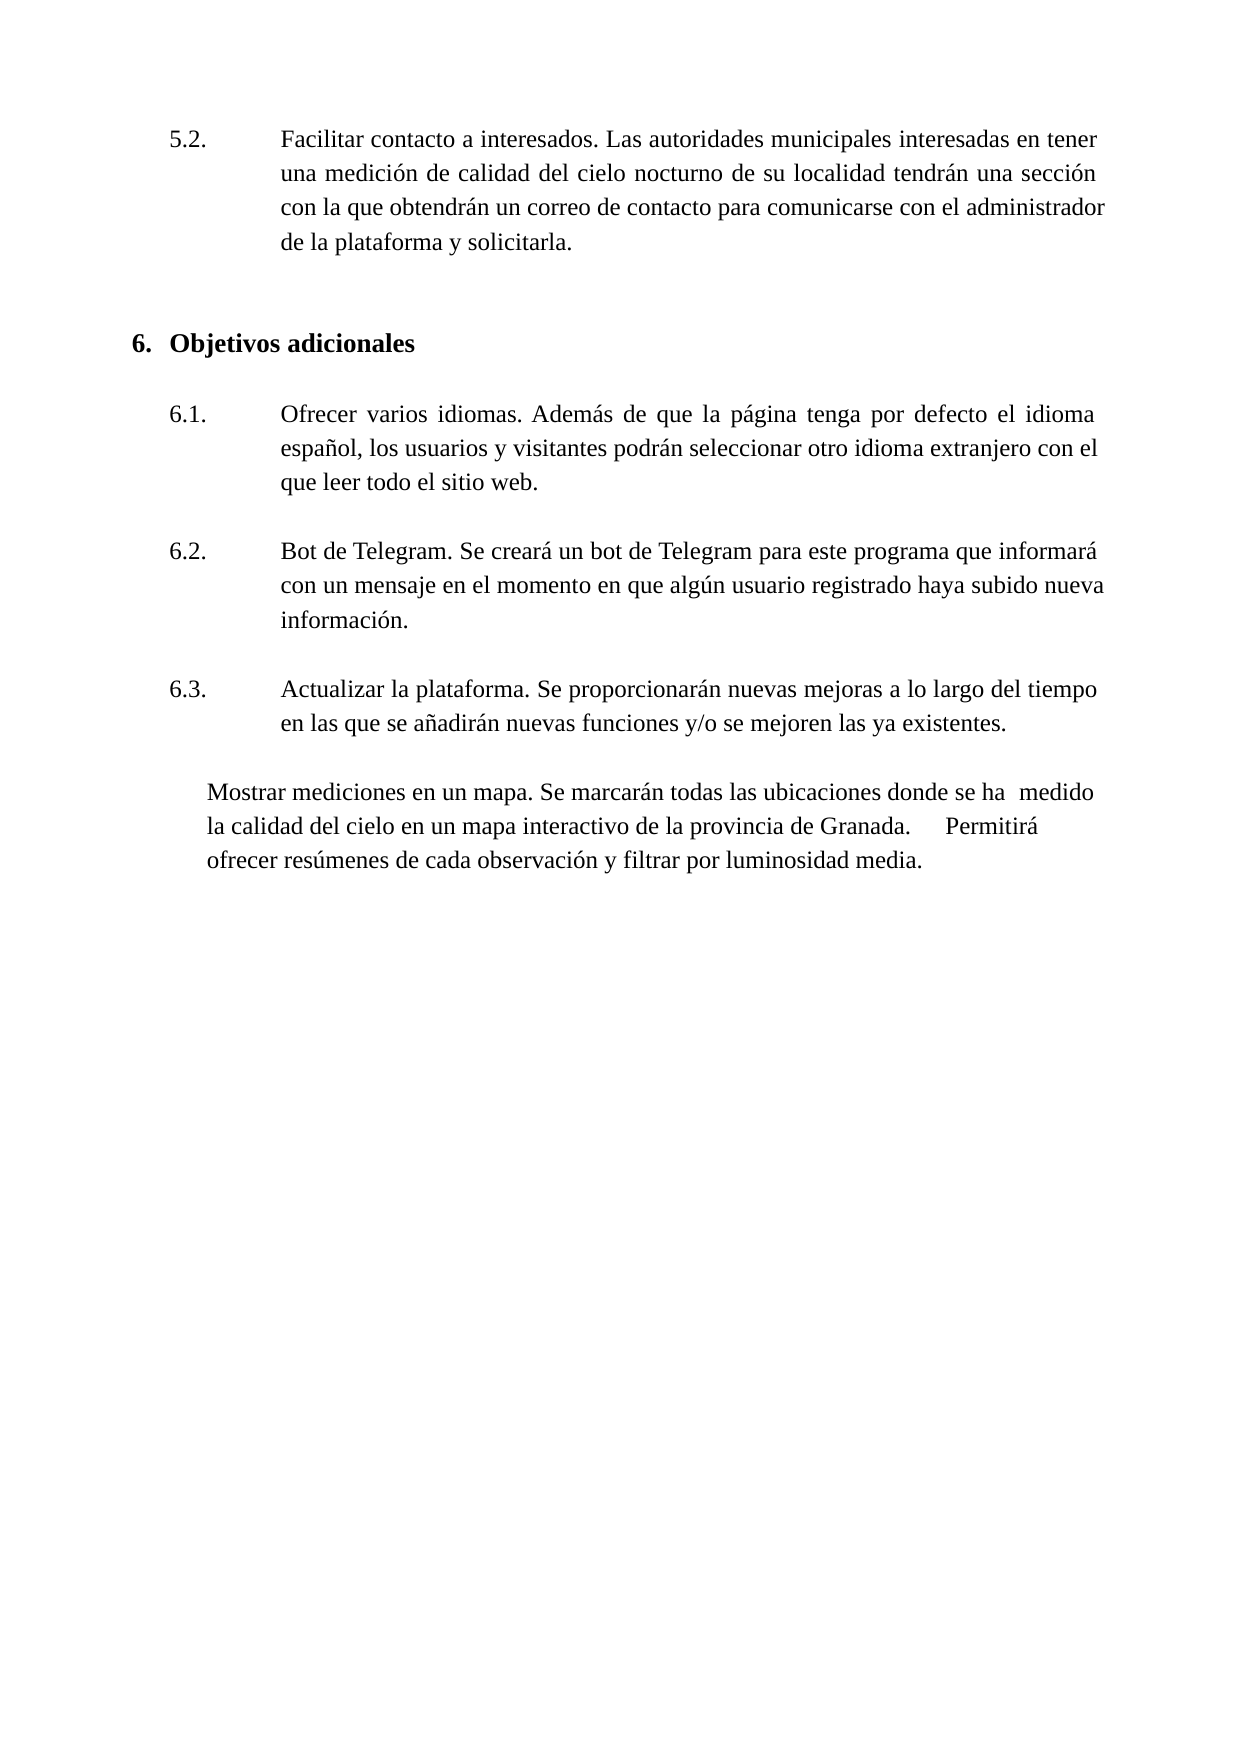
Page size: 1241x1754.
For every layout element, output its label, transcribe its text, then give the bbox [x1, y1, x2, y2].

list Facilitar contacto a interesados. Las autoridades municipales interesadas en tener una medición de calidad del cielo nocturno de su localidad tendrán una sección con la que obtendrán un correo de contacto para comunicarse con el administrador de la plataforma y solicitarla. [169, 118, 1106, 256]
list Actualizar la plataforma. Se proporcionarán nuevas mejoras a lo largo del tiempo en las que se añadirán nuevas funciones y/o se mejoren las ya existentes. [169, 668, 1106, 737]
list Bot de Telegram. Se creará un bot de Telegram para este programa que informará con un mensaje en el momento en que algún usuario registrado haya subido nueva información. [169, 531, 1106, 634]
list Ofrecer varios idiomas. Además de que la página tenga por defecto el idioma español, los usuarios y visitantes podrán seleccionar otro idioma extranjero con el que leer todo el sitio web. [169, 393, 1106, 496]
list Mostrar mediciones en un mapa. Se marcarán todas las ubicaciones donde se ha medido la calidad del cielo en un mapa interactivo de la provincia de Granada. Permitirá ofrecer resúmenes de cada observación y filtrar por luminosidad media. [169, 771, 1106, 874]
list Objetivos adicionales [132, 324, 1106, 359]
